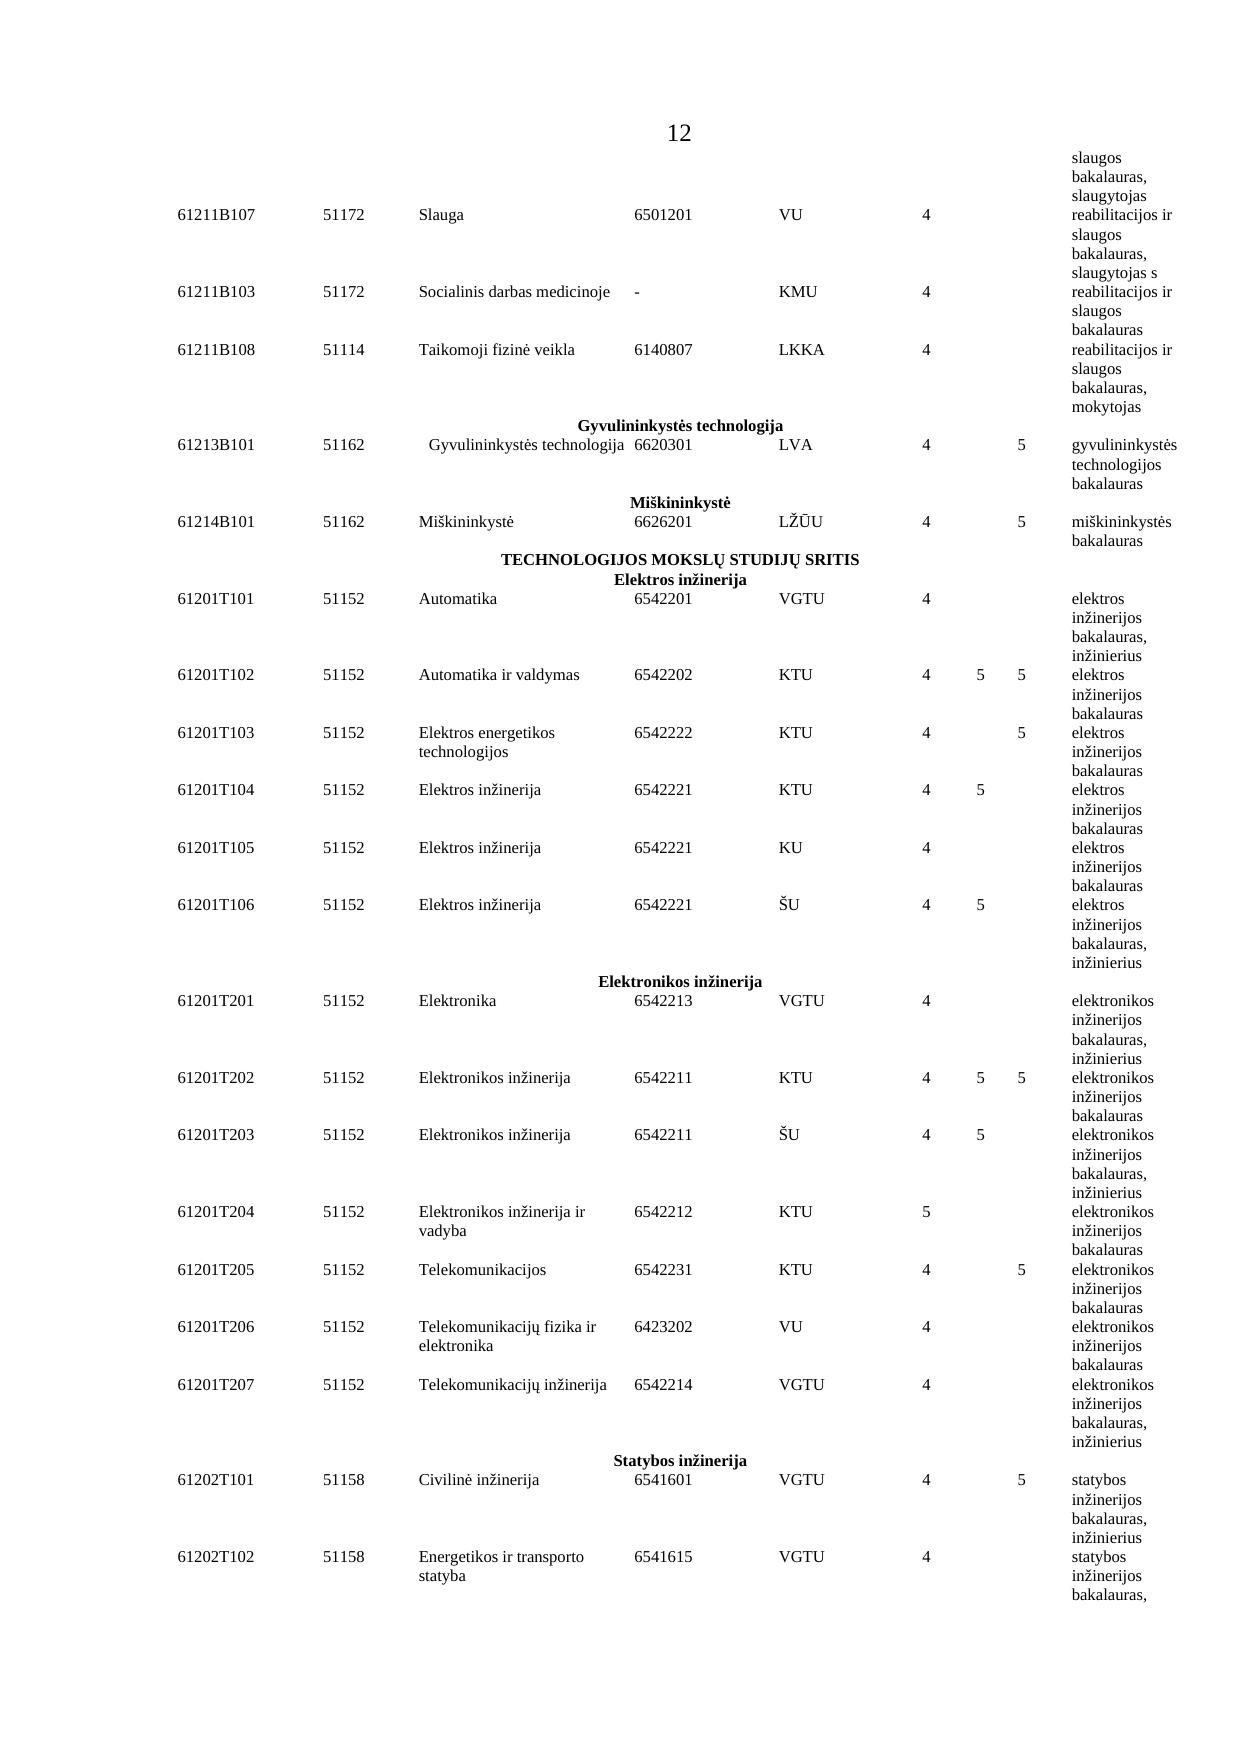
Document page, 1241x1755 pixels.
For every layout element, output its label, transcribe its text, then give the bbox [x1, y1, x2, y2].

table_cell elektronikos inžinerijos bakalauras [1072, 1068, 1183, 1125]
table_cell [1017, 991, 1072, 1068]
table_cell 6423202 [634, 1317, 778, 1374]
table_cell 51152 [323, 991, 418, 1068]
table_cell 51152 [323, 723, 418, 780]
table_cell [976, 838, 1017, 895]
table_cell [976, 1374, 1017, 1451]
table_cell 6542211 [634, 1068, 778, 1125]
table_cell 4 [922, 1470, 976, 1547]
table_cell Taikomoji fizinė veikla [419, 339, 634, 416]
table_cell 5 [1017, 512, 1072, 550]
table_cell [1017, 895, 1072, 972]
table_cell 6541601 [634, 1470, 778, 1547]
table_cell [1017, 1547, 1072, 1604]
table_cell 4 [922, 435, 976, 493]
table_cell 6542221 [634, 895, 778, 972]
table_cell 61201T205 [177, 1259, 323, 1317]
table_cell 5 [1017, 1470, 1072, 1547]
table_cell 5 [1017, 665, 1072, 723]
table_cell [1017, 148, 1072, 205]
table_cell 61202T101 [177, 1470, 323, 1547]
table_cell Elektros inžinerija [419, 780, 634, 838]
table_cell 51152 [323, 1202, 418, 1259]
table_cell 61201T207 [177, 1374, 323, 1451]
table_cell KTU [779, 723, 922, 780]
table_cell slaugos bakalauras, slaugytojas [1072, 148, 1183, 205]
table_cell LVA [779, 435, 922, 493]
table_cell Civilinė inžinerija [419, 1470, 634, 1547]
table_cell KU [779, 838, 922, 895]
table_cell [976, 282, 1017, 339]
table_cell 51152 [323, 1068, 418, 1125]
table_cell elektronikos inžinerijos bakalauras, inžinierius [1072, 1125, 1183, 1202]
table_cell LKKA [779, 339, 922, 416]
table_cell Elektronika [419, 991, 634, 1068]
table_cell [922, 148, 976, 205]
table_cell elektronikos inžinerijos bakalauras, inžinierius [1072, 1374, 1183, 1451]
table_cell elektros inžinerijos bakalauras, inžinierius [1072, 589, 1183, 665]
table_cell 4 [922, 1317, 976, 1374]
table_cell [976, 435, 1017, 493]
table_cell VGTU [779, 1374, 922, 1451]
table_cell KTU [779, 1068, 922, 1125]
table_cell Gyvulininkystės technologija [177, 416, 1183, 435]
table_cell statybos inžinerijos bakalauras, [1072, 1547, 1183, 1604]
table_cell 6542213 [634, 991, 778, 1068]
table_cell [634, 148, 778, 205]
table_cell Automatika ir valdymas [419, 665, 634, 723]
table_cell - [634, 282, 778, 339]
table_cell 4 [922, 665, 976, 723]
table_cell gyvulininkystės technologijos bakalauras [1072, 435, 1183, 493]
table_cell [323, 148, 418, 205]
table_cell 6542202 [634, 665, 778, 723]
table_cell 51162 [323, 435, 418, 493]
table_cell 61201T201 [177, 991, 323, 1068]
table_cell 5 [976, 1125, 1017, 1202]
table_cell 5 [976, 780, 1017, 838]
table_cell elektronikos inžinerijos bakalauras [1072, 1259, 1183, 1317]
table_cell KTU [779, 780, 922, 838]
table_cell Elektronikos inžinerija [177, 972, 1183, 991]
table_cell 6542231 [634, 1259, 778, 1317]
table_cell Miškininkystė [177, 493, 1183, 512]
table_cell 6140807 [634, 339, 778, 416]
table_cell 61201T103 [177, 723, 323, 780]
table_cell 4 [922, 991, 976, 1068]
table_cell Telekomunikacijos [419, 1259, 634, 1317]
table_cell 4 [922, 723, 976, 780]
table_cell Elektros inžinerija [419, 838, 634, 895]
table_cell [1017, 205, 1072, 282]
table_cell [1017, 1125, 1072, 1202]
table_cell [976, 1470, 1017, 1547]
table_cell 51152 [323, 1259, 418, 1317]
table_cell [976, 1547, 1017, 1604]
table_cell KTU [779, 1202, 922, 1259]
table_cell Socialinis darbas medicinoje [419, 282, 634, 339]
table_cell 51162 [323, 512, 418, 550]
table_cell 61201T204 [177, 1202, 323, 1259]
table_cell elektronikos inžinerijos bakalauras [1072, 1202, 1183, 1259]
table_cell Telekomunikacijų inžinerija [419, 1374, 634, 1451]
table_cell 4 [922, 282, 976, 339]
table_cell 4 [922, 838, 976, 895]
table_cell [976, 1259, 1017, 1317]
table_cell 6541615 [634, 1547, 778, 1604]
table_cell 51152 [323, 1125, 418, 1202]
table_cell 6542201 [634, 589, 778, 665]
table_cell VU [779, 1317, 922, 1374]
table_cell [1017, 282, 1072, 339]
table_cell 51152 [323, 1317, 418, 1374]
table_cell 5 [976, 665, 1017, 723]
table_cell [1017, 1202, 1072, 1259]
table_cell 4 [922, 512, 976, 550]
table_cell 5 [976, 1068, 1017, 1125]
table_cell [1017, 1317, 1072, 1374]
table_cell 5 [1017, 1068, 1072, 1125]
table_cell Energetikos ir transporto statyba [419, 1547, 634, 1604]
table_cell reabilitacijos ir slaugos bakalauras, slaugytojas s [1072, 205, 1183, 282]
table_cell elektros inžinerijos bakalauras [1072, 723, 1183, 780]
table_cell 61201T203 [177, 1125, 323, 1202]
table_cell 51152 [323, 589, 418, 665]
table_cell 4 [922, 1068, 976, 1125]
table_cell 6620301 [634, 435, 778, 493]
table_cell [177, 148, 323, 205]
table_cell [976, 339, 1017, 416]
table_cell 61201T104 [177, 780, 323, 838]
table_cell 6542212 [634, 1202, 778, 1259]
table_cell 4 [922, 1374, 976, 1451]
table_cell [1017, 780, 1072, 838]
table_cell 51114 [323, 339, 418, 416]
table_cell 51152 [323, 895, 418, 972]
table_cell 61201T206 [177, 1317, 323, 1374]
table_cell VGTU [779, 1470, 922, 1547]
table_cell 4 [922, 589, 976, 665]
table_cell Elektronikos inžinerija [419, 1068, 634, 1125]
table_cell 51158 [323, 1470, 418, 1547]
table_cell 4 [922, 1259, 976, 1317]
table_cell [976, 991, 1017, 1068]
table_cell Automatika [419, 589, 634, 665]
table_cell 51152 [323, 1374, 418, 1451]
table_cell VGTU [779, 1547, 922, 1604]
table_cell LŽŪU [779, 512, 922, 550]
table_cell 61213B101 [177, 435, 323, 493]
table_cell 51152 [323, 665, 418, 723]
table_cell 51152 [323, 780, 418, 838]
table_cell 51158 [323, 1547, 418, 1604]
table_cell Gyvulininkystės technologija [419, 435, 634, 493]
table_cell VGTU [779, 589, 922, 665]
table_cell Elektronikos inžinerija [419, 1125, 634, 1202]
table_cell elektros inžinerijos bakalauras [1072, 665, 1183, 723]
table_cell 5 [1017, 435, 1072, 493]
table_cell 6542221 [634, 780, 778, 838]
table_cell Elektros inžinerija [419, 895, 634, 972]
table_cell 4 [922, 205, 976, 282]
table_cell [1017, 339, 1072, 416]
table_cell [419, 148, 634, 205]
table_cell Slauga [419, 205, 634, 282]
table_cell 4 [922, 895, 976, 972]
table_cell 6542222 [634, 723, 778, 780]
table_cell elektros inžinerijos bakalauras [1072, 838, 1183, 895]
table_cell KMU [779, 282, 922, 339]
table_cell 51172 [323, 205, 418, 282]
table_cell 6542211 [634, 1125, 778, 1202]
table_cell 61211B108 [177, 339, 323, 416]
table_cell 51152 [323, 838, 418, 895]
table_cell ŠU [779, 1125, 922, 1202]
table_cell 4 [922, 339, 976, 416]
table_cell 61201T101 [177, 589, 323, 665]
table_cell 61201T106 [177, 895, 323, 972]
table_cell 5 [1017, 723, 1072, 780]
table_cell Telekomunikacijų fizika ir elektronika [419, 1317, 634, 1374]
table_cell 6542221 [634, 838, 778, 895]
table_cell [1017, 589, 1072, 665]
table_cell 61214B101 [177, 512, 323, 550]
table_cell 5 [1017, 1259, 1072, 1317]
table_cell [976, 1317, 1017, 1374]
table_cell miškininkystės bakalauras [1072, 512, 1183, 550]
table_cell KTU [779, 1259, 922, 1317]
table_cell 61201T102 [177, 665, 323, 723]
table_cell [976, 1202, 1017, 1259]
table_cell 6501201 [634, 205, 778, 282]
table_cell elektros inžinerijos bakalauras [1072, 780, 1183, 838]
table_cell Statybos inžinerija [177, 1451, 1183, 1470]
table_cell 5 [922, 1202, 976, 1259]
table_cell [1017, 838, 1072, 895]
table_cell 51172 [323, 282, 418, 339]
table_cell 61211B107 [177, 205, 323, 282]
table_cell 4 [922, 780, 976, 838]
table_cell reabilitacijos ir slaugos bakalauras [1072, 282, 1183, 339]
table_cell Miškininkystė [419, 512, 634, 550]
table_cell TECHNOLOGIJOS MOKSLŲ STUDIJŲ SRITIS [177, 550, 1183, 569]
table_cell VU [779, 205, 922, 282]
table_cell elektronikos inžinerijos bakalauras [1072, 1317, 1183, 1374]
table_cell 61201T202 [177, 1068, 323, 1125]
table_cell KTU [779, 665, 922, 723]
table_cell 4 [922, 1125, 976, 1202]
table_cell 61201T105 [177, 838, 323, 895]
table_cell [779, 148, 922, 205]
table_cell 61202T102 [177, 1547, 323, 1604]
table_cell reabilitacijos ir slaugos bakalauras, mokytojas [1072, 339, 1183, 416]
table_cell [976, 512, 1017, 550]
table_cell 6542214 [634, 1374, 778, 1451]
table_cell [976, 589, 1017, 665]
table_cell elektros inžinerijos bakalauras, inžinierius [1072, 895, 1183, 972]
table_cell statybos inžinerijos bakalauras, inžinierius [1072, 1470, 1183, 1547]
table_cell elektronikos inžinerijos bakalauras, inžinierius [1072, 991, 1183, 1068]
table_cell [976, 148, 1017, 205]
table_cell 4 [922, 1547, 976, 1604]
table_cell Elektronikos inžinerija ir vadyba [419, 1202, 634, 1259]
table_cell Elektros energetikos technologijos [419, 723, 634, 780]
table_cell [1017, 1374, 1072, 1451]
table_cell [976, 723, 1017, 780]
table_cell 5 [976, 895, 1017, 972]
table_cell VGTU [779, 991, 922, 1068]
table_cell [976, 205, 1017, 282]
table_cell 61211B103 [177, 282, 323, 339]
table_cell 6626201 [634, 512, 778, 550]
table_cell Elektros inžinerija [177, 569, 1183, 588]
table_cell ŠU [779, 895, 922, 972]
